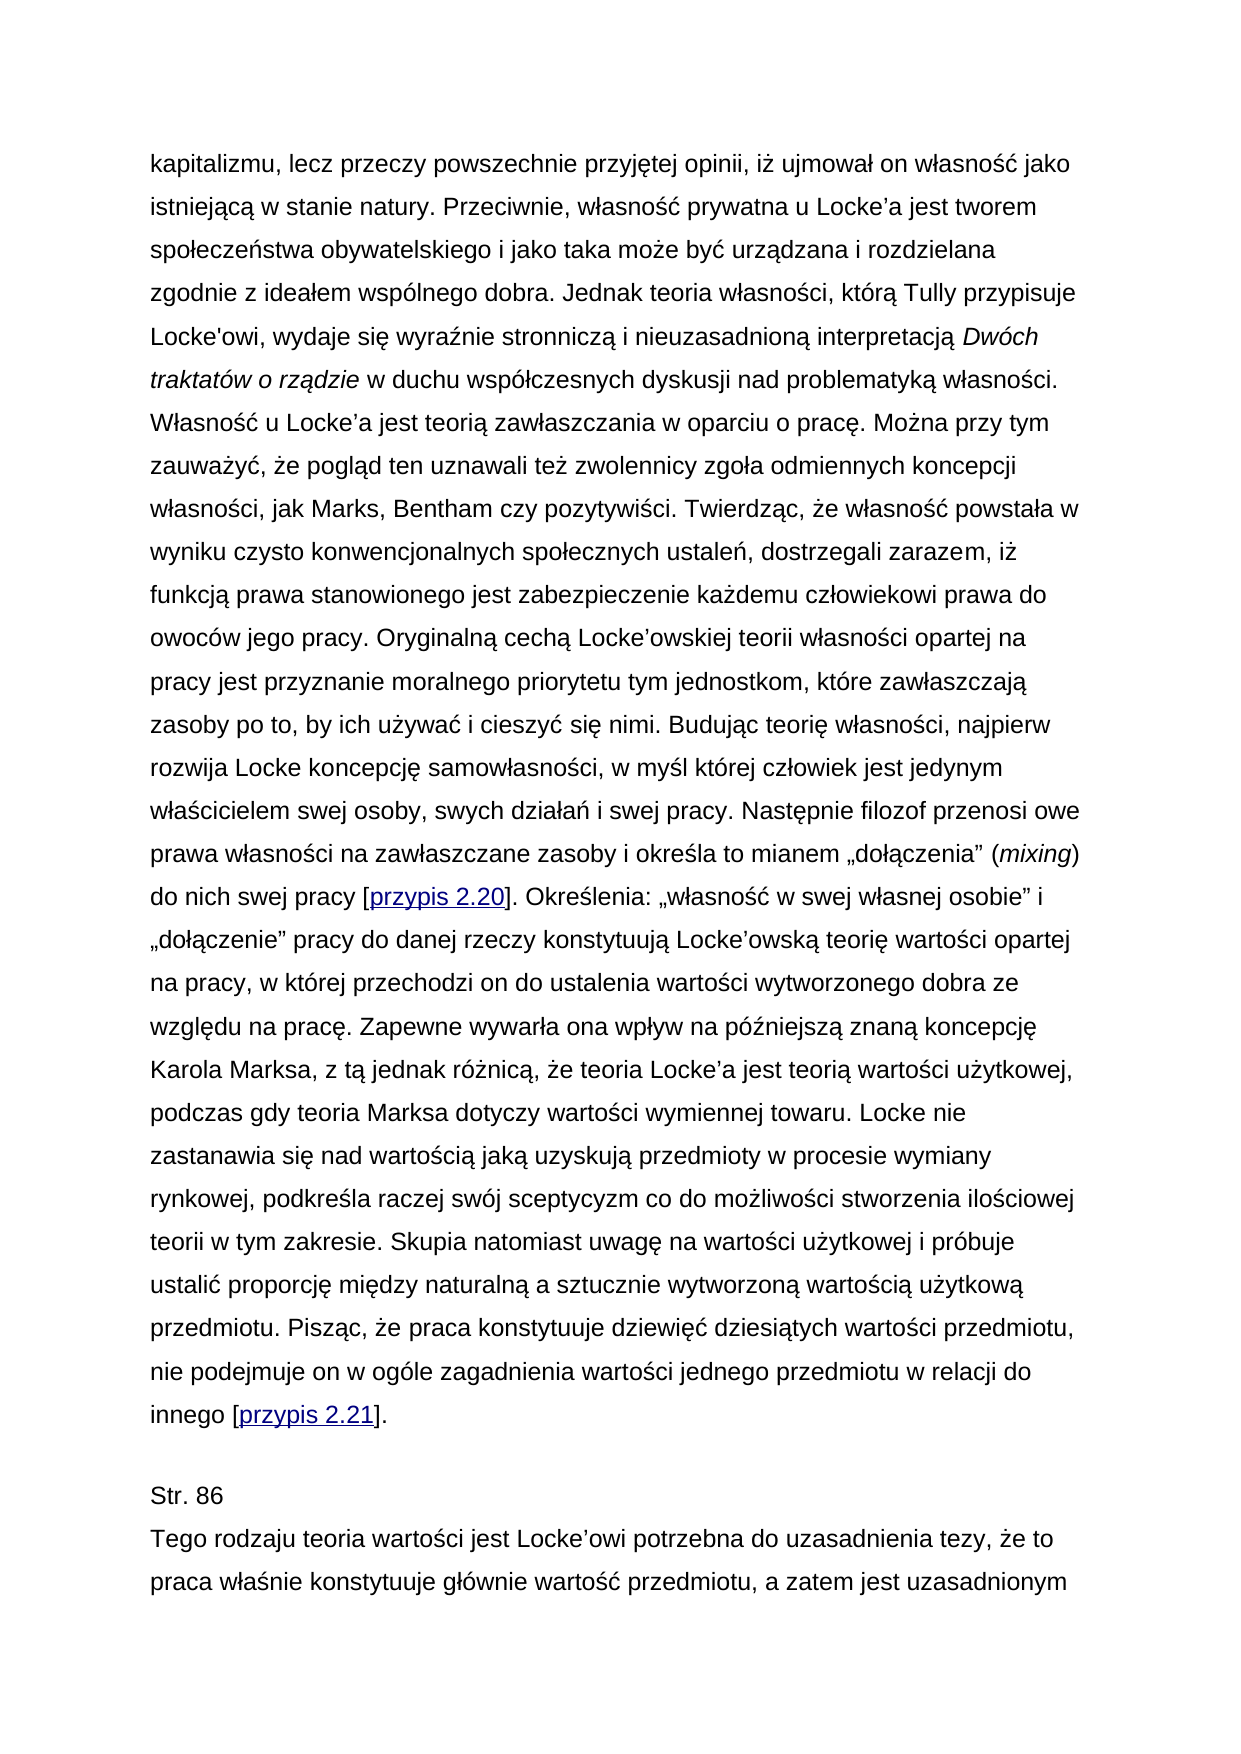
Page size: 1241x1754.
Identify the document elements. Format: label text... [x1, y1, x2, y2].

text kapitalizmu, lecz przeczy powszechnie przyjętej opinii, iż ujmował on własność jako istniejącą w stanie natury. Przeciwnie, własność prywatna u Locke’a jest tworem społeczeństwa obywatelskiego i jako taka może być urządzana i rozdzielana zgodnie z ideałem wspólnego dobra. Jednak teoria własności, którą Tully przypisuje Locke'owi, wydaje się wyraźnie stronniczą i nieuzasadnioną interpretacją Dwóch traktatów o rządzie w duchu współczesnych dyskusji nad problematyką własności. [150, 149, 1091, 393]
text Tego rodzaju teoria wartości jest Locke’owi potrzebna do uzasadnienia tezy, że to praca właśnie konstytuuje głównie wartość przedmiotu, a zatem jest uzasadnionym [150, 1524, 1091, 1596]
text Własność u Locke’a jest teorią zawłaszczania w oparciu o pracę. Można przy tym zauważyć, że pogląd ten uznawali też zwolennicy zgoła odmiennych koncepcji własności, jak Marks, Bentham czy pozytywiści. Twierdząc, że własność powstała w wyniku czysto konwencjonalnych społecznych ustaleń, dostrzegali zarazem, iż funkcją prawa stanowionego jest zabezpieczenie każdemu człowiekowi prawa do owoców jego pracy. Oryginalną cechą Locke’owskiej teorii własności opartej na pracy jest przyznanie moralnego priorytetu tym jednostkom, które zawłaszczają zasoby po to, by ich używać i cieszyć się nimi. Budując teorię własności, najpierw rozwija Locke koncepcję samowłasności, w myśl której człowiek jest jedynym właścicielem swej osoby, swych działań i swej pracy. Następnie filozof przenosi owe prawa własności na zawłaszczane zasoby i określa to mianem „dołączenia” (mixing) do nich swej pracy [przypis 2.20]. Określenia: „własność w swej własnej osobie” i „dołączenie” pracy do danej rzeczy konstytuują Locke’owską teorię wartości opartej na pracy, w której przechodzi on do ustalenia wartości wytworzonego dobra ze względu na pracę. Zapewne wywarła ona wpływ na późniejszą znaną koncepcję Karola Marksa, z tą jednak różnicą, że teoria Locke’a jest teorią wartości użytkowej, podczas gdy teoria Marksa dotyczy wartości wymiennej towaru. Locke nie zastanawia się nad wartością jaką uzyskują przedmioty w procesie wymiany rynkowej, podkreśla raczej swój sceptycyzm co do możliwości stworzenia ilościowej teorii w tym zakresie. Skupia natomiast uwagę na wartości użytkowej i próbuje ustalić proporcję między naturalną a sztucznie wytworzoną wartością użytkową przedmiotu. Pisząc, że praca konstytuuje dziewięć dziesiątych wartości przedmiotu, nie podejmuje on w ogóle zagadnienia wartości jednego przedmiotu w relacji do innego [przypis 2.21]. [150, 408, 1091, 1428]
text Str. 86 [150, 1481, 1091, 1510]
